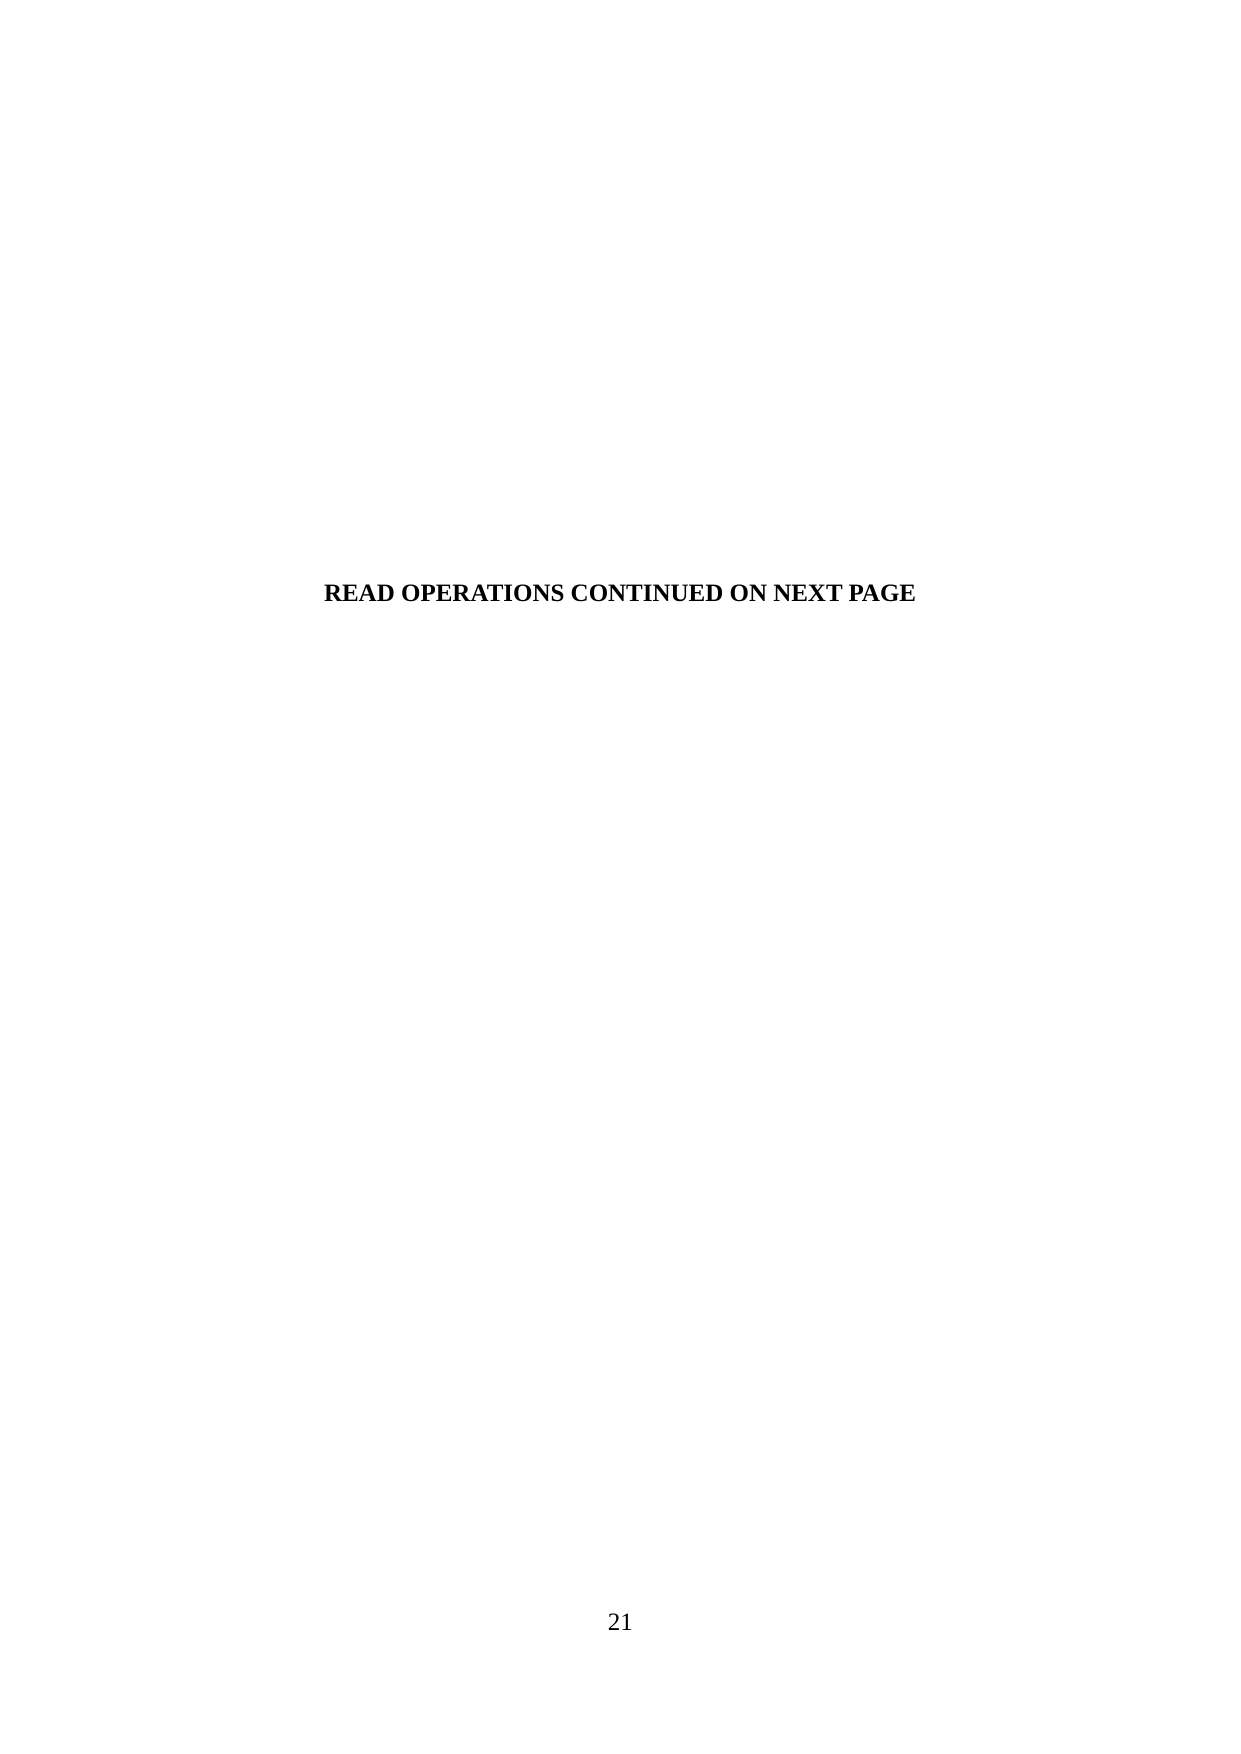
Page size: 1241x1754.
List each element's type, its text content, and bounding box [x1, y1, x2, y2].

text READ OPERATIONS CONTINUED ON NEXT PAGE [118, 578, 1122, 607]
